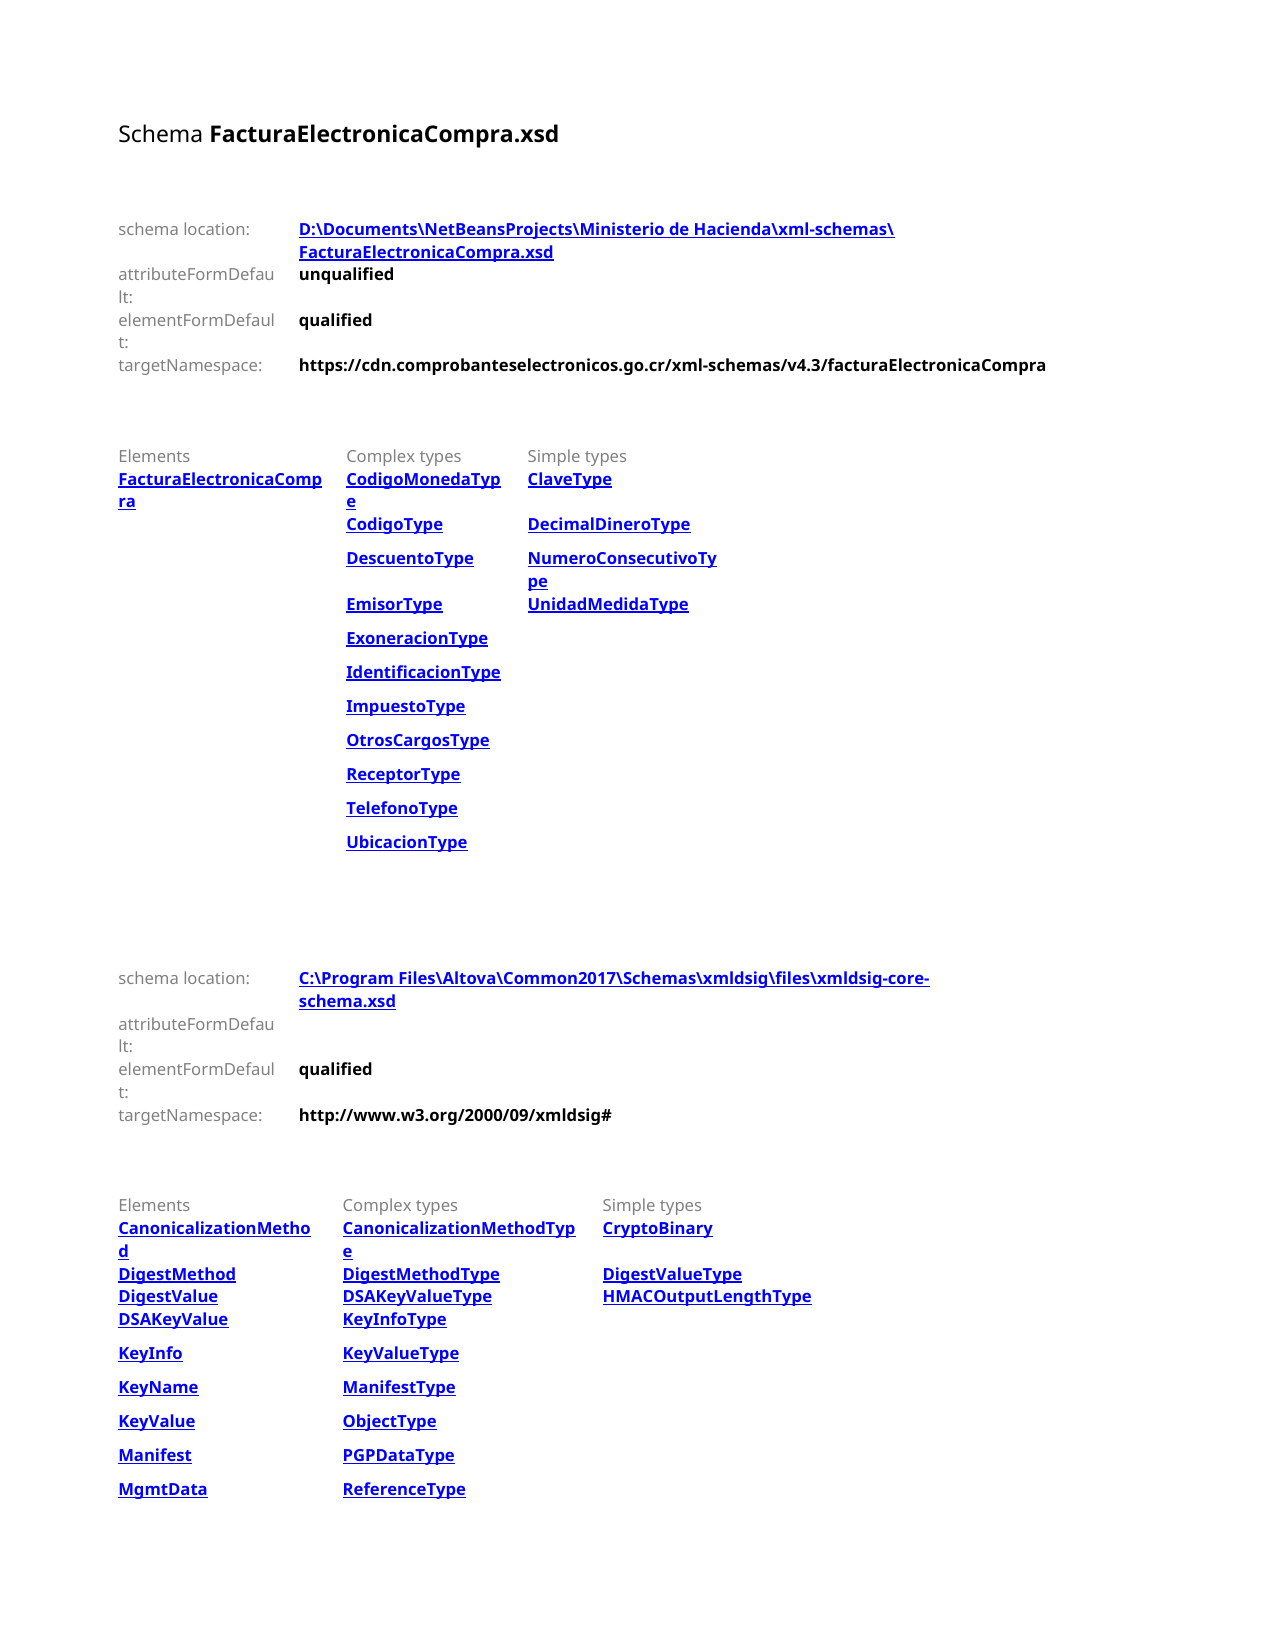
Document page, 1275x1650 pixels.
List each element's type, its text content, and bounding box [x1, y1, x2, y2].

table_cell [107, 660, 335, 694]
table_cell attributeFormDefault: [107, 1012, 287, 1058]
table_cell [107, 513, 335, 547]
table_cell targetNamespace: [107, 1103, 287, 1126]
table_cell CanonicalizationMethod [107, 1217, 331, 1262]
table_cell ObjectType [331, 1410, 591, 1444]
table_cell qualified [288, 308, 1153, 354]
table_cell MgmtData [107, 1478, 331, 1512]
table_cell ImpuestoType [335, 694, 516, 728]
table_header schema location: [107, 967, 287, 1012]
table_cell [591, 1342, 828, 1376]
text Schema FacturaElectronicaCompra.xsd [118, 118, 1157, 149]
table_cell HMACOutputLengthType [591, 1285, 828, 1307]
table_cell [107, 763, 335, 797]
table_header D:\Documents\NetBeansProjects\Ministerio de Hacienda\xml-schemas\FacturaElectronicaCompra.xsd [288, 218, 1153, 263]
table_cell DescuentoType [335, 547, 516, 592]
table_cell [107, 831, 335, 865]
table_cell qualified [288, 1058, 1005, 1103]
table_cell [516, 729, 737, 762]
table_cell [107, 547, 335, 592]
table_cell [288, 1012, 1005, 1058]
table_cell DigestMethod [107, 1262, 331, 1285]
table_cell ExoneracionType [335, 626, 516, 660]
table_cell CodigoMonedaType [335, 467, 516, 513]
table_header Complex types [335, 445, 516, 467]
table_cell [516, 626, 737, 660]
table_cell http://www.w3.org/2000/09/xmldsig# [288, 1103, 1005, 1126]
table_cell DSAKeyValueType [331, 1285, 591, 1307]
table_cell UbicacionType [335, 831, 516, 865]
table_cell FacturaElectronicaCompra [107, 467, 335, 513]
table_cell [516, 763, 737, 797]
table_cell [516, 831, 737, 865]
table_cell [591, 1478, 828, 1512]
table_cell [516, 694, 737, 728]
table_cell targetNamespace: [107, 354, 287, 376]
table_cell TelefonoType [335, 797, 516, 831]
table_cell DigestValue [107, 1285, 331, 1307]
table_cell [591, 1444, 828, 1478]
table_cell attributeFormDefault: [107, 263, 287, 308]
table_cell ManifestType [331, 1376, 591, 1410]
table_cell [107, 592, 335, 626]
table_cell ReferenceType [331, 1478, 591, 1512]
table_cell ClaveType [516, 467, 737, 513]
table_header Elements [107, 445, 335, 467]
table_cell [288, 376, 1153, 411]
table_cell CodigoType [335, 513, 516, 547]
table_cell [107, 376, 287, 411]
table_header Simple types [516, 445, 737, 467]
table_cell unqualified [288, 263, 1153, 308]
table_cell [107, 1126, 287, 1160]
table_cell PGPDataType [331, 1444, 591, 1478]
table_cell OtrosCargosType [335, 729, 516, 762]
table_cell elementFormDefault: [107, 308, 287, 354]
table_cell NumeroConsecutivoType [516, 547, 737, 592]
table_cell [107, 626, 335, 660]
table_cell [107, 797, 335, 831]
table_cell DigestValueType [591, 1262, 828, 1285]
table_cell KeyValue [107, 1410, 331, 1444]
table_header C:\Program Files\Altova\Common2017\Schemas\xmldsig\files\xmldsig-core-schema.xsd [288, 967, 1005, 1012]
table_cell KeyName [107, 1376, 331, 1410]
table_cell DSAKeyValue [107, 1308, 331, 1342]
table_header Complex types [331, 1194, 591, 1217]
table_cell elementFormDefault: [107, 1058, 287, 1103]
table_cell CanonicalizationMethodType [331, 1217, 591, 1262]
table_cell KeyInfoType [331, 1308, 591, 1342]
table_header Elements [107, 1194, 331, 1217]
table_header Simple types [591, 1194, 828, 1217]
table_cell [107, 694, 335, 728]
table_cell UnidadMedidaType [516, 592, 737, 626]
table_cell EmisorType [335, 592, 516, 626]
table_cell IdentificacionType [335, 660, 516, 694]
table_cell [107, 729, 335, 762]
table_cell [516, 660, 737, 694]
table_cell Manifest [107, 1444, 331, 1478]
table_cell https://cdn.comprobanteselectronicos.go.cr/xml-schemas/v4.3/facturaElectronicaCompra [288, 354, 1153, 376]
table_cell KeyValueType [331, 1342, 591, 1376]
table_cell [591, 1308, 828, 1342]
table_cell CryptoBinary [591, 1217, 828, 1262]
table_cell ReceptorType [335, 763, 516, 797]
table_cell DecimalDineroType [516, 513, 737, 547]
table_cell [591, 1410, 828, 1444]
table_cell DigestMethodType [331, 1262, 591, 1285]
table_header schema location: [107, 218, 287, 263]
table_cell [516, 797, 737, 831]
table_cell KeyInfo [107, 1342, 331, 1376]
table_cell [288, 1126, 1005, 1160]
table_cell [591, 1376, 828, 1410]
